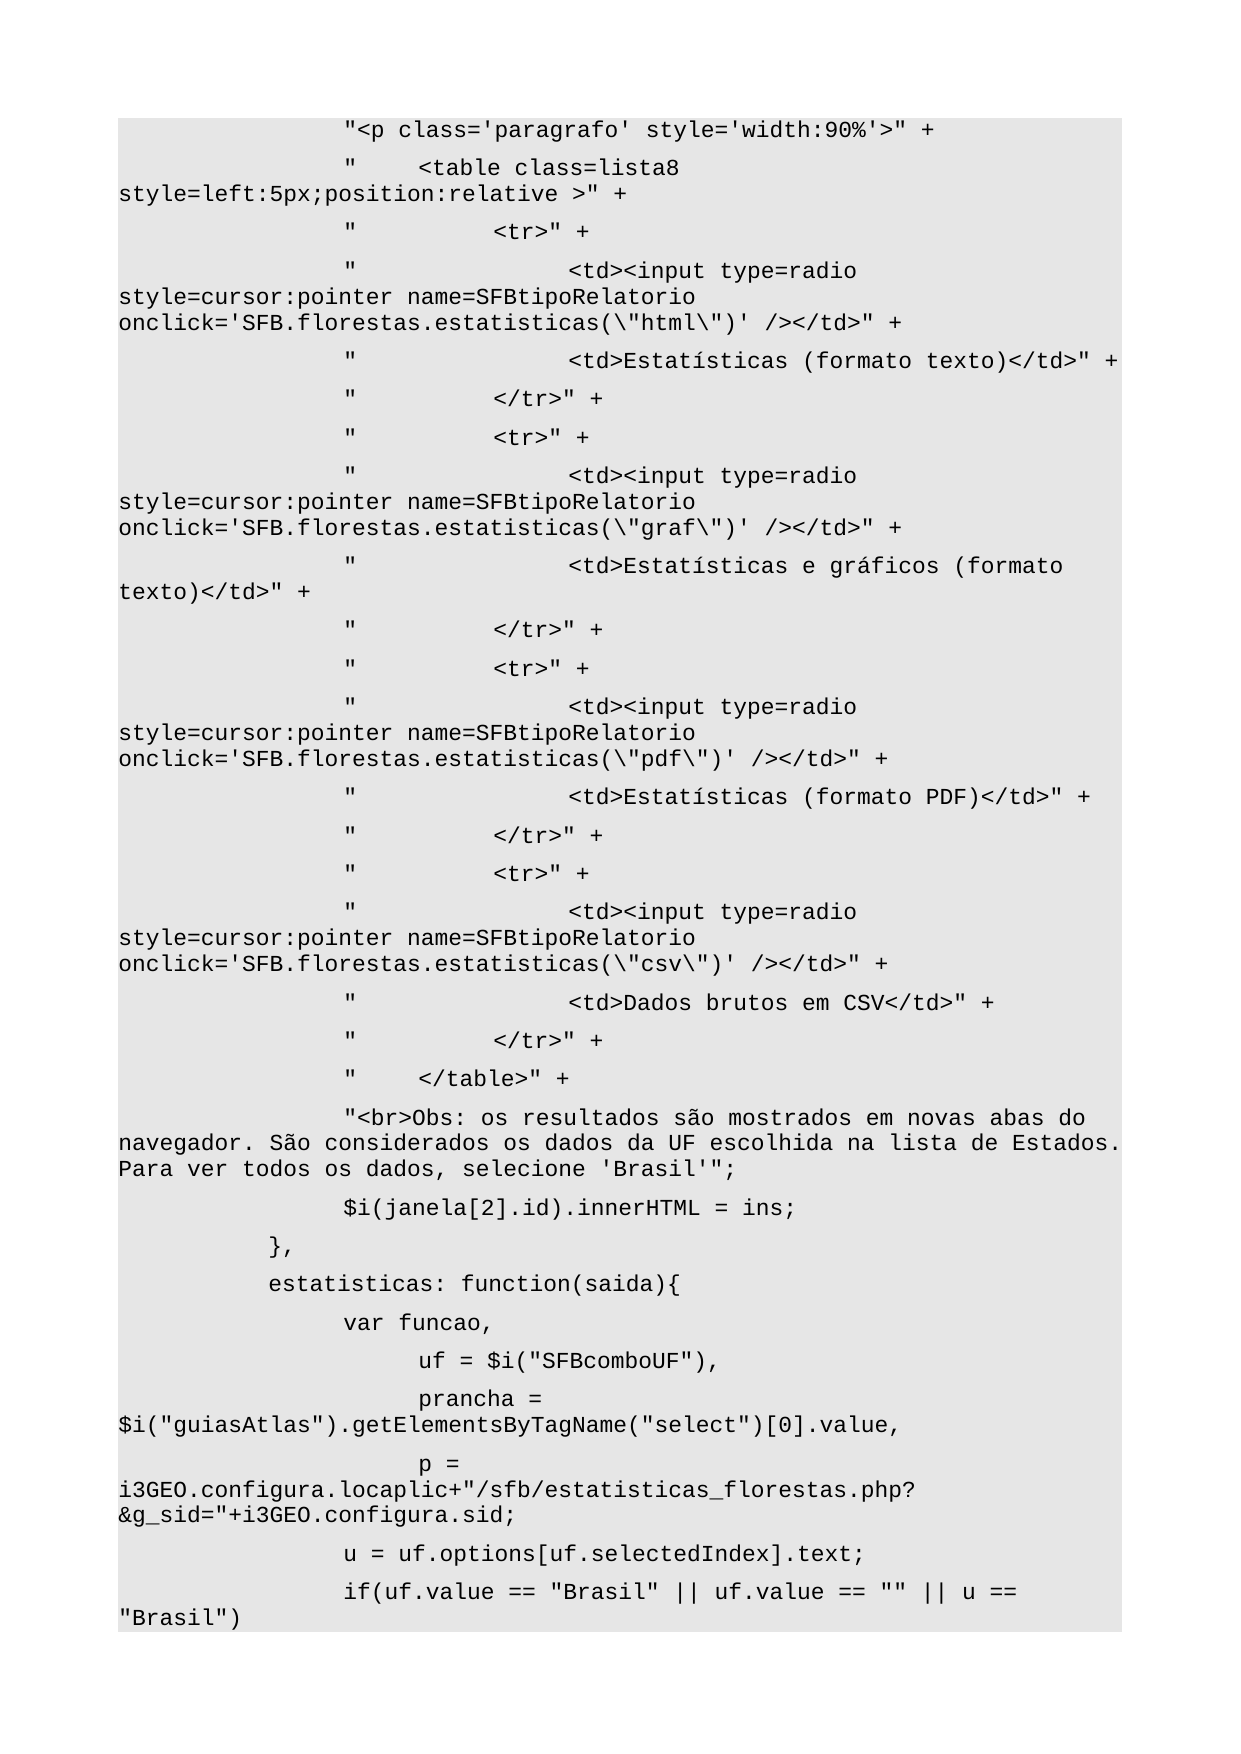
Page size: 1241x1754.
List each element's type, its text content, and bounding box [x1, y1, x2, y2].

text " </tr>" + [118, 1029, 1122, 1055]
text " </tr>" + [118, 388, 1122, 413]
text " <td>Estatísticas (formato texto)</td>" + [118, 349, 1122, 375]
text p = i3GEO.configura.locaplic+"/sfb/estatisticas_florestas.php?&g_sid="+i3GEO.configura.sid; [118, 1452, 1122, 1530]
text " <td>Estatísticas e gráficos (formato texto)</td>" + [118, 554, 1122, 606]
text uf = $i("SFBcomboUF"), [118, 1349, 1122, 1375]
text " <td><input type=radio style=cursor:pointer name=SFBtipoRelatorio onclick='SFB.florestas.estatisticas(\"csv\")' /></td>" + [118, 901, 1122, 978]
text " <td>Dados brutos em CSV</td>" + [118, 991, 1122, 1017]
text " </tr>" + [118, 619, 1122, 645]
text var funcao, [118, 1311, 1122, 1337]
text " <tr>" + [118, 221, 1122, 247]
text if(uf.value == "Brasil" || uf.value == "" || u == "Brasil") [118, 1581, 1122, 1632]
text " </table>" + [118, 1067, 1122, 1093]
text prancha = $i("guiasAtlas").getElementsByTagName("select")[0].value, [118, 1388, 1122, 1439]
text u = uf.options[uf.selectedIndex].text; [118, 1542, 1122, 1568]
text $i(janela[2].id).innerHTML = ins; [118, 1196, 1122, 1222]
text " <td>Estatísticas (formato PDF)</td>" + [118, 786, 1122, 812]
text " <td><input type=radio style=cursor:pointer name=SFBtipoRelatorio onclick='SFB.florestas.estatisticas(\"html\")' /></td>" + [118, 259, 1122, 337]
text " <table class=lista8 style=left:5px;position:relative >" + [118, 156, 1122, 208]
text " </tr>" + [118, 824, 1122, 850]
text "<p class='paragrafo' style='width:90%'>" + [118, 118, 1122, 144]
text "<br>Obs: os resultados são mostrados em novas abas do navegador. São considerados os dados da UF escolhida na lista de Estados. Para ver todos os dados, selecione 'Brasil'"; [118, 1106, 1122, 1184]
text }, [118, 1234, 1122, 1260]
text " <tr>" + [118, 657, 1122, 683]
text " <tr>" + [118, 862, 1122, 888]
text " <td><input type=radio style=cursor:pointer name=SFBtipoRelatorio onclick='SFB.florestas.estatisticas(\"graf\")' /></td>" + [118, 464, 1122, 542]
text " <td><input type=radio style=cursor:pointer name=SFBtipoRelatorio onclick='SFB.florestas.estatisticas(\"pdf\")' /></td>" + [118, 695, 1122, 773]
text estatisticas: function(saida){ [118, 1273, 1122, 1299]
text " <tr>" + [118, 426, 1122, 452]
